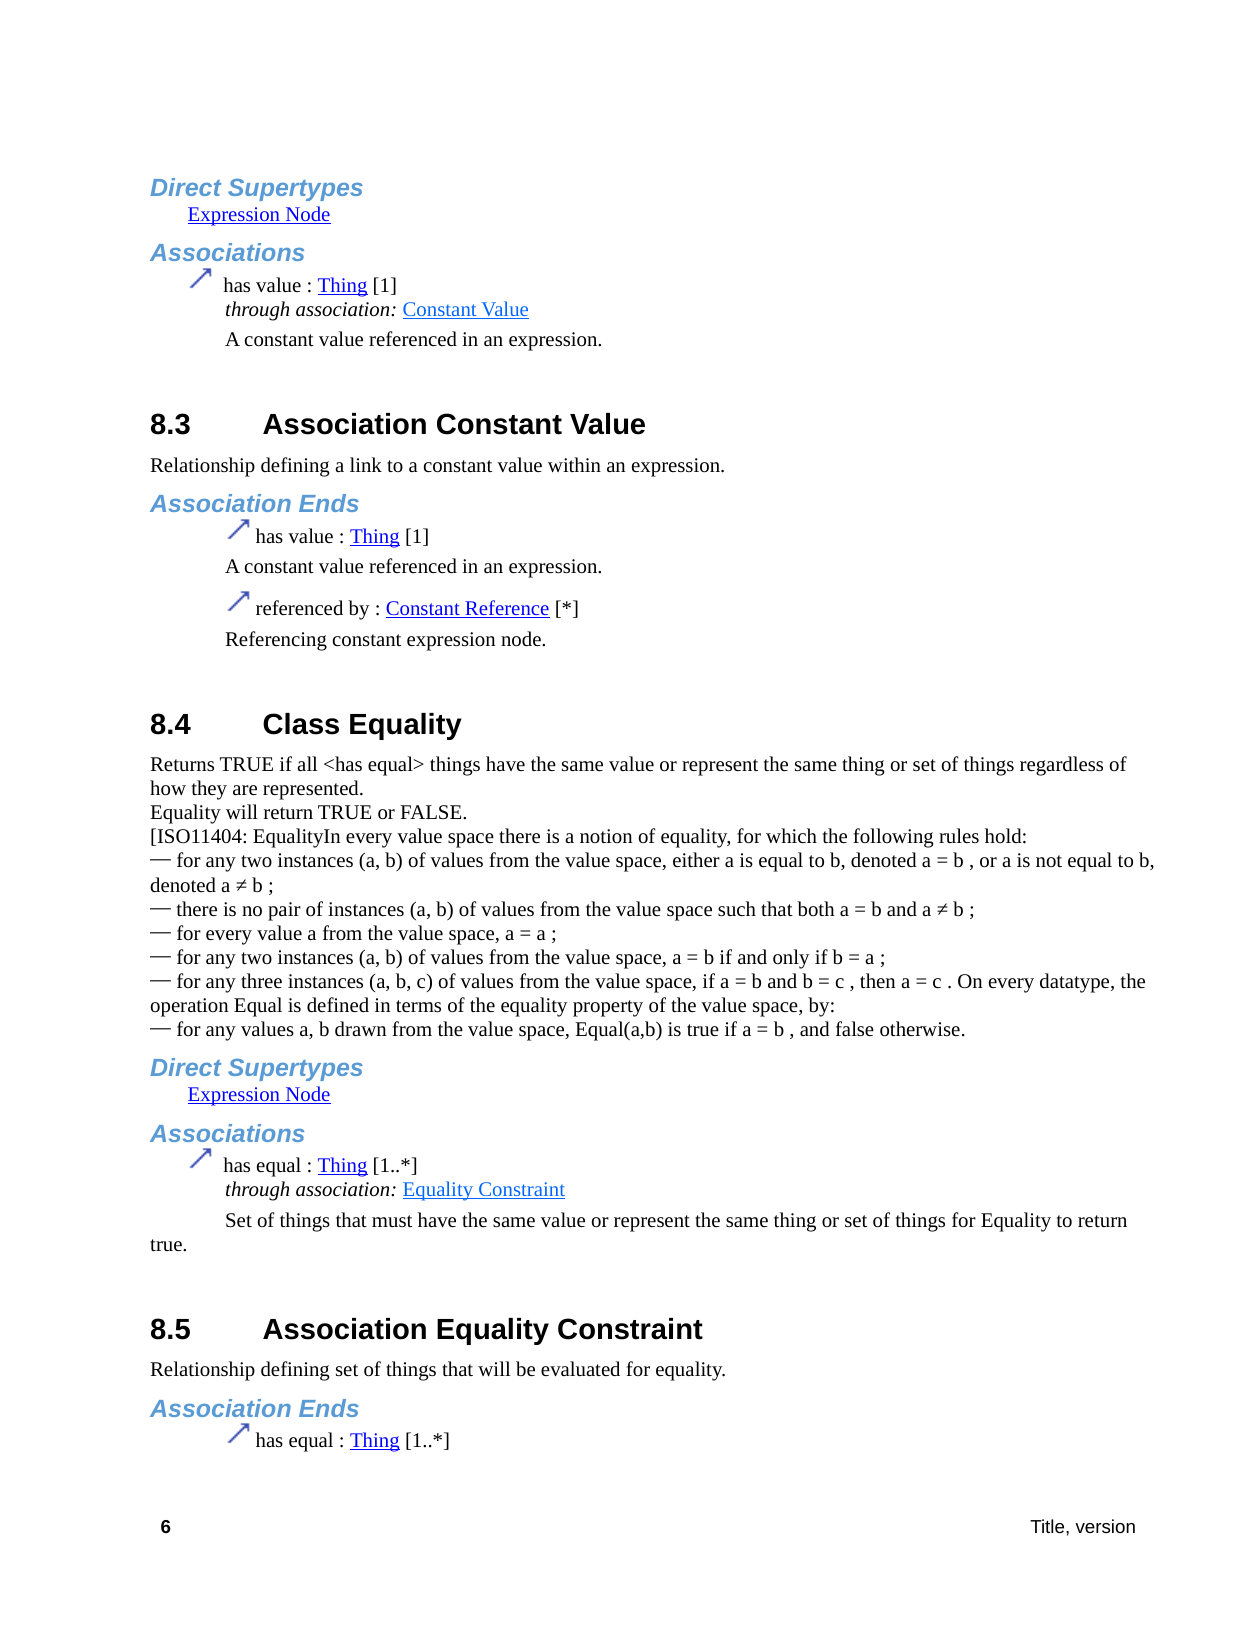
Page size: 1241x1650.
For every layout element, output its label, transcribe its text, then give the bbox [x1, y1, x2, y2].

subtitle Direct Supertypes [150, 173, 1165, 202]
subtitle Direct Supertypes [150, 1053, 1165, 1082]
text Expression Node [187, 202, 1165, 226]
text Relationship defining set of things that will be evaluated for equality. [150, 1357, 1165, 1381]
text has equal : Thing [1..*] [150, 1422, 1165, 1452]
text Returns TRUE if all <has equal> things have the same value or represent the same thing or set of things regardless of how they are represented. Equality will return TRUE or FALSE. [ISO11404: EqualityIn every value space there is a notion of equality, for which the following rules hold: ⎯ for any two instances (a, b) of values from the value space, either a is equal to b, denoted a = b , or a is not equal to b, denoted a ≠ b ; ⎯ there is no pair of instances (a, b) of values from the value space such that both a = b and a ≠ b ; ⎯ for every value a from the value space, a = a ; ⎯ for any two instances (a, b) of values from the value space, a = b if and only if b = a ; ⎯ for any three instances (a, b, c) of values from the value space, if a = b and b = c , then a = c . On every datatype, the operation Equal is defined in terms of the equality property of the value space, by: ⎯ for any values a, b drawn from the value space, Equal(a,b) is true if a = b , and false otherwise. [150, 752, 1165, 1041]
picture [225, 518, 251, 544]
subtitle Association Ends [150, 489, 1165, 518]
text Relationship defining a link to a constant value within an expression. [150, 453, 1165, 477]
text through association: Constant Value [150, 297, 1165, 321]
text referenced by : Constant Reference [*] [150, 591, 1165, 620]
text Set of things that must have the same value or represent the same thing or set of things for Equality to return true. [150, 1207, 1165, 1256]
subtitle Associations [150, 1119, 1165, 1147]
picture [225, 590, 251, 616]
subtitle Class Equality [150, 707, 1165, 740]
text [150, 112, 1165, 161]
subtitle Association Constant Value [150, 407, 1165, 441]
text has equal : Thing [1..*] [187, 1147, 1165, 1177]
picture [187, 267, 213, 293]
text has value : Thing [1] [150, 518, 1165, 548]
text A constant value referenced in an expression. [150, 327, 1165, 351]
text Expression Node [187, 1082, 1165, 1106]
picture [187, 1147, 213, 1173]
text Referencing constant expression node. [150, 627, 1165, 651]
subtitle Associations [150, 238, 1165, 267]
picture [225, 1422, 251, 1448]
text has value : Thing [1] [187, 267, 1165, 297]
text through association: Equality Constraint [150, 1177, 1165, 1201]
subtitle Association Ends [150, 1394, 1165, 1422]
subtitle Association Equality Constraint [150, 1312, 1165, 1345]
text A constant value referenced in an expression. [150, 554, 1165, 578]
